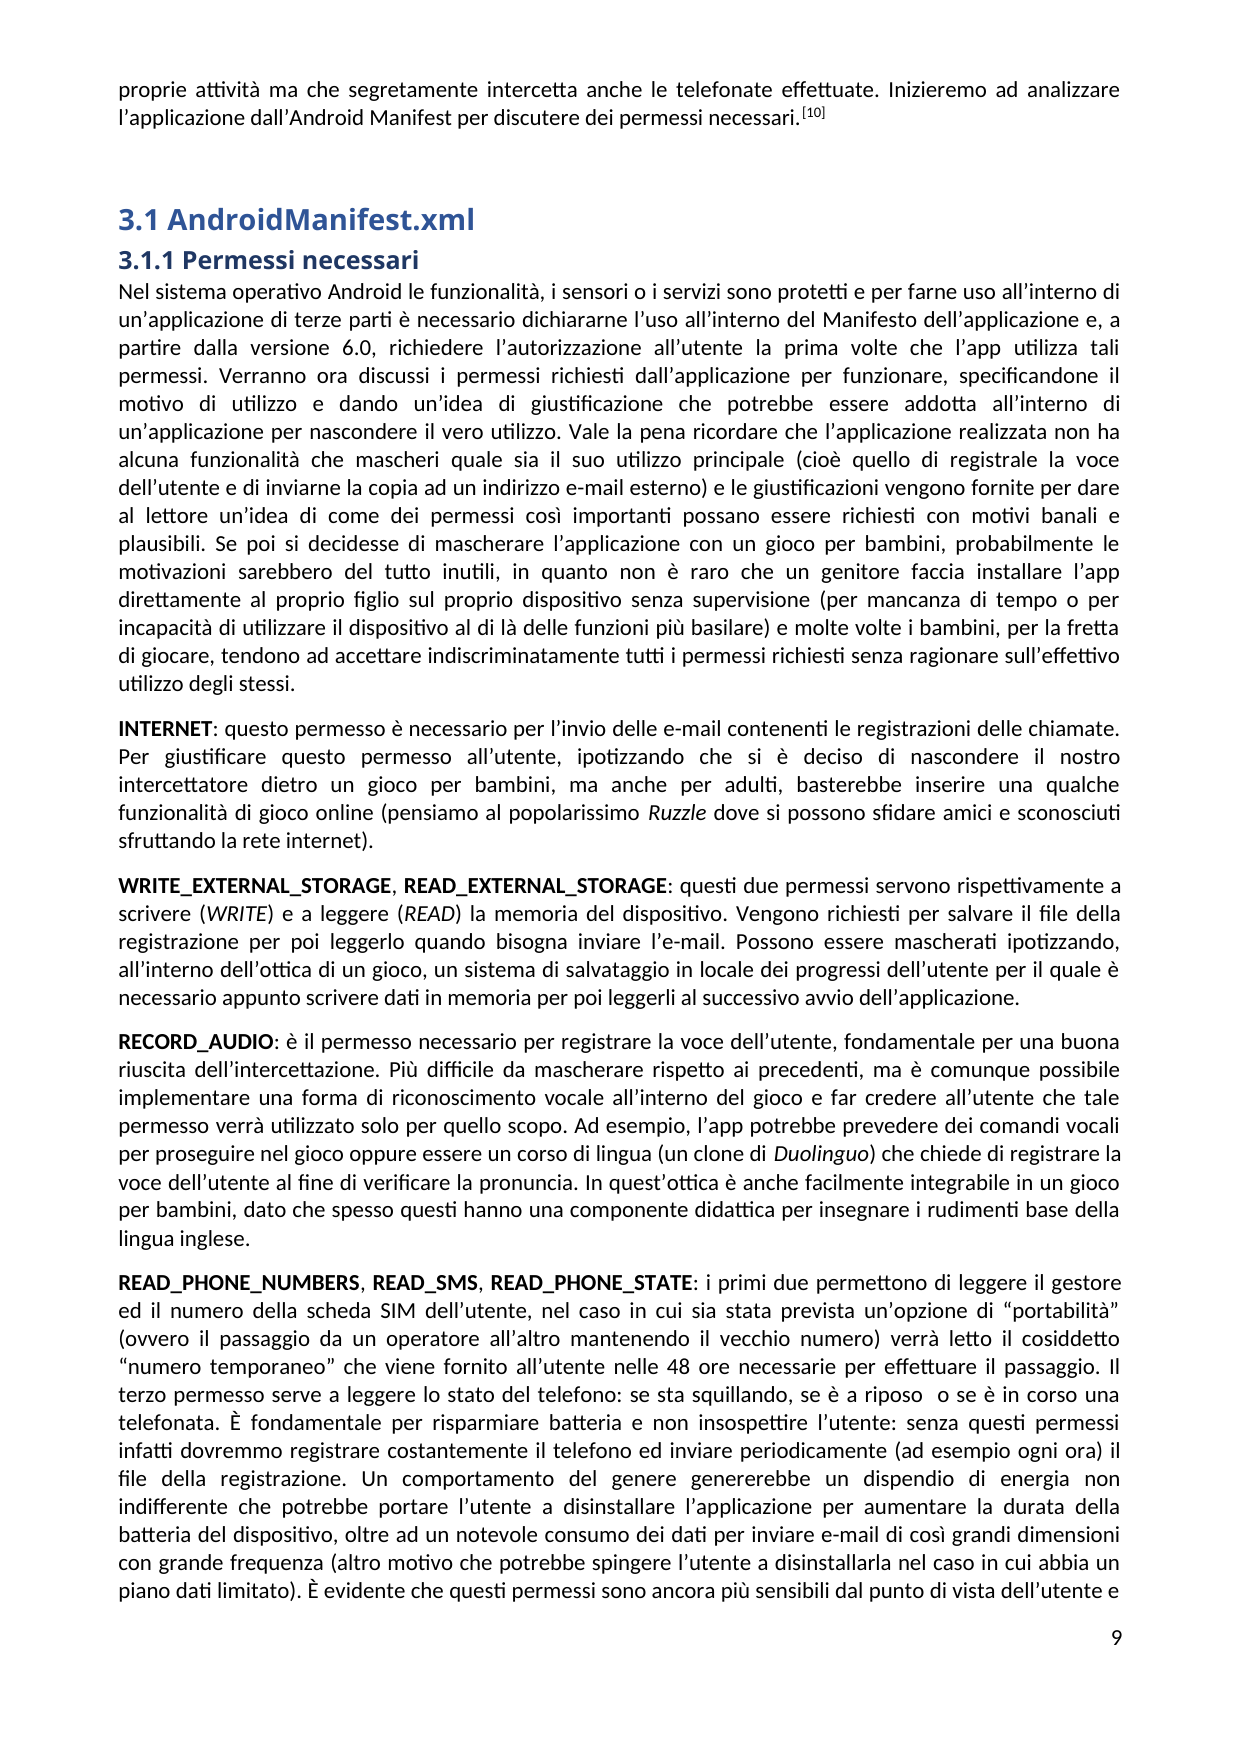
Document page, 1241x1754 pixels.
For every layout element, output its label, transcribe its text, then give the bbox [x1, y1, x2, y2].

text WRITE_EXTERNAL_STORAGE, READ_EXTERNAL_STORAGE: questi due permessi servono rispettivamente a scrivere (WRITE) e a leggere (READ) la memoria del dispositivo. Vengono richiesti per salvare il file della registrazione per poi leggerlo quando bisogna inviare l’e-mail. Possono essere mascherati ipotizzando, all’interno dell’ottica di un gioco, un sistema di salvataggio in locale dei progressi dell’utente per il quale è necessario appunto scrivere dati in memoria per poi leggerli al successivo avvio dell’applicazione. [118, 871, 1122, 1011]
text Nel sistema operativo Android le funzionalità, i sensori o i servizi sono protetti e per farne uso all’interno di un’applicazione di terze parti è necessario dichiararne l’uso all’interno del Manifesto dell’applicazione e, a partire dalla versione 6.0, richiedere l’autorizzazione all’utente la prima volte che l’app utilizza tali permessi. Verranno ora discussi i permessi richiesti dall’applicazione per funzionare, specificandone il motivo di utilizzo e dando un’idea di giustificazione che potrebbe essere addotta all’interno di un’applicazione per nascondere il vero utilizzo. Vale la pena ricordare che l’applicazione realizzata non ha alcuna funzionalità che mascheri quale sia il suo utilizzo principale (cioè quello di registrale la voce dell’utente e di inviarne la copia ad un indirizzo e-mail esterno) e le giustificazioni vengono fornite per dare al lettore un’idea di come dei permessi così importanti possano essere richiesti con motivi banali e plausibili. Se poi si decidesse di mascherare l’applicazione con un gioco per bambini, probabilmente le motivazioni sarebbero del tutto inutili, in quanto non è raro che un genitore faccia installare l’app direttamente al proprio figlio sul proprio dispositivo senza supervisione (per mancanza di tempo o per incapacità di utilizzare il dispositivo al di là delle funzioni più basilare) e molte volte i bambini, per la fretta di giocare, tendono ad accettare indiscriminatamente tutti i permessi richiesti senza ragionare sull’effettivo utilizzo degli stessi. [118, 277, 1122, 697]
text READ_PHONE_NUMBERS, READ_SMS, READ_PHONE_STATE: i primi due permettono di leggere il gestore ed il numero della scheda SIM dell’utente, nel caso in cui sia stata prevista un’opzione di “portabilità” (ovvero il passaggio da un operatore all’altro mantenendo il vecchio numero) verrà letto il cosiddetto “numero temporaneo” che viene fornito all’utente nelle 48 ore necessarie per effettuare il passaggio. Il terzo permesso serve a leggere lo stato del telefono: se sta squillando, se è a riposo o se è in corso una telefonata. È fondamentale per risparmiare batteria e non insospettire l’utente: senza questi permessi infatti dovremmo registrare costantemente il telefono ed inviare periodicamente (ad esempio ogni ora) il file della registrazione. Un comportamento del genere genererebbe un dispendio di energia non indifferente che potrebbe portare l’utente a disinstallare l’applicazione per aumentare la durata della batteria del dispositivo, oltre ad un notevole consumo dei dati per inviare e-mail di così grandi dimensioni con grande frequenza (altro motivo che potrebbe spingere l’utente a disinstallarla nel caso in cui abbia un piano dati limitato). È evidente che questi permessi sono ancora più sensibili dal punto di vista dell’utente e [118, 1268, 1122, 1604]
text RECORD_AUDIO: è il permesso necessario per registrare la voce dell’utente, fondamentale per una buona riuscita dell’intercettazione. Più difficile da mascherare rispetto ai precedenti, ma è comunque possibile implementare una forma di riconoscimento vocale all’interno del gioco e far credere all’utente che tale permesso verrà utilizzato solo per quello scopo. Ad esempio, l’app potrebbe prevedere dei comandi vocali per proseguire nel gioco oppure essere un corso di lingua (un clone di Duolinguo) che chiede di registrare la voce dell’utente al fine di verificare la pronuncia. In quest’ottica è anche facilmente integrabile in un gioco per bambini, dato che spesso questi hanno una componente didattica per insegnare i rudimenti base della lingua inglese. [118, 1027, 1122, 1252]
text proprie attività ma che segretamente intercetta anche le telefonate effettuate. Inizieremo ad analizzare l’applicazione dall’Android Manifest per discutere dei permessi necessari.[10] [118, 75, 1122, 131]
text INTERNET: questo permesso è necessario per l’invio delle e-mail contenenti le registrazioni delle chiamate. Per giustificare questo permesso all’utente, ipotizzando che si è deciso di nascondere il nostro intercettatore dietro un gioco per bambini, ma anche per adulti, basterebbe inserire una qualche funzionalità di gioco online (pensiamo al popolarissimo Ruzzle dove si possono sfidare amici e sconosciuti sfruttando la rete internet). [118, 714, 1122, 854]
subtitle 3.1.1 Permessi necessari [118, 243, 1122, 277]
subtitle 3.1 AndroidManifest.xml [118, 199, 1122, 239]
